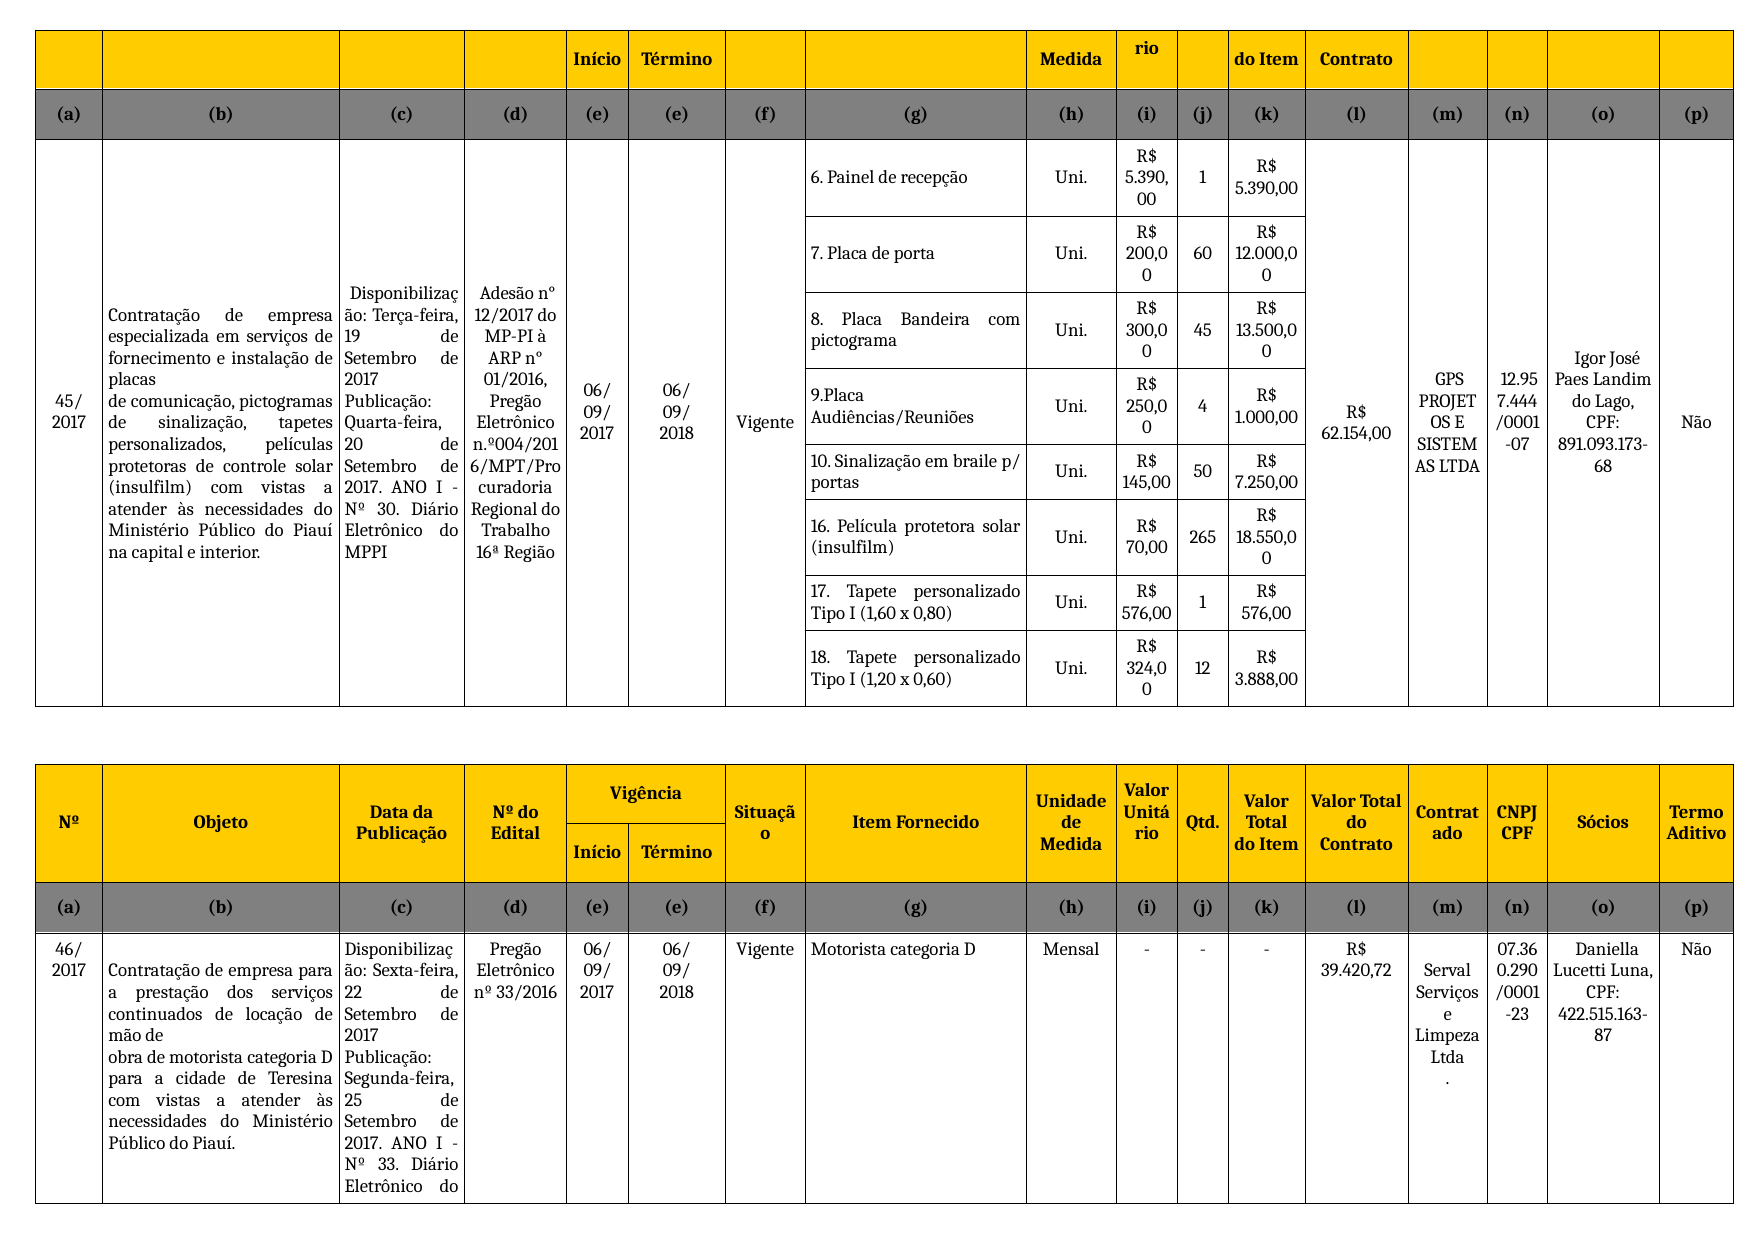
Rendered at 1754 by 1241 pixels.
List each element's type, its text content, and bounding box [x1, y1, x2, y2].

table_cell Término [629, 824, 725, 882]
table_cell (l) [1306, 90, 1408, 139]
table_cell Vigente [726, 934, 805, 1203]
table_cell (d) [465, 90, 566, 139]
table_cell Vigente [726, 140, 805, 706]
table_header [1660, 31, 1733, 88]
table_cell Daniella Lucetti Luna, CPF: 422.515.163-87 [1548, 934, 1659, 1203]
table_cell (p) [1660, 883, 1733, 932]
table_cell (o) [1548, 90, 1659, 139]
table_cell GPS PROJETOS E SISTEMAS LTDA [1409, 140, 1487, 706]
table_cell (h) [1027, 883, 1116, 932]
table_cell (f) [726, 883, 805, 932]
table_cell 60 [1178, 217, 1228, 292]
table_header Contratado [1409, 765, 1487, 882]
table_cell (o) [1548, 883, 1659, 932]
table_cell R$ 145,00 [1117, 445, 1177, 499]
table_cell R$ 7.250,00 [1229, 445, 1305, 499]
table_cell (p) [1660, 90, 1733, 139]
table_cell (m) [1409, 90, 1487, 139]
table_cell Uni. [1027, 217, 1116, 292]
table_cell 10. Sinalização em braile p/ portas [806, 445, 1026, 499]
table_header CNPJ CPF [1488, 765, 1547, 882]
table_cell R$ 300,00 [1117, 293, 1177, 368]
table_cell R$ 200,00 [1117, 217, 1177, 292]
table_header [1548, 31, 1659, 88]
table_cell 06/ 09/ 2017 [567, 140, 628, 706]
table_cell R$ 324,00 [1117, 631, 1177, 706]
table_cell 12 [1178, 631, 1228, 706]
table_cell (l) [1306, 883, 1408, 932]
table_cell Adesão n° 12/2017 do MP-PI à ARP n° 01/2016, Pregão Eletrônico n.º004/2016/MPT/Procuradoria Regional do Trabalho 16ª Região [465, 140, 566, 706]
table_cell (e) [629, 883, 725, 932]
table_cell Não [1660, 140, 1733, 706]
table_cell Uni. [1027, 500, 1116, 575]
table_cell R$ 62.154,00 [1306, 140, 1408, 706]
table_header [1178, 31, 1228, 88]
table_cell (g) [806, 883, 1026, 932]
table_header [806, 31, 1026, 88]
table_cell 1 [1178, 576, 1228, 630]
table_cell R$ 1.000,00 [1229, 369, 1305, 444]
table_cell 8. Placa Bandeira com pictograma [806, 293, 1026, 368]
table_cell 06/ 09/ 2018 [629, 140, 725, 706]
table_cell - [1178, 934, 1228, 1203]
table_cell Motorista categoria D [806, 934, 1026, 1203]
table_cell (b) [103, 90, 339, 139]
table_cell Uni. [1027, 445, 1116, 499]
table_cell R$ 39.420,72 [1306, 934, 1408, 1203]
table_cell Contratação de empresa especializada em serviços de fornecimento e instalação de placas de comunicação, pictogramas de sinalização, tapetes personalizados, películas protetoras de controle solar (insulfilm) com vistas a atender às necessidades do Ministério Público do Piauí na capital e interior. [103, 140, 339, 706]
table_cell Disponibilização: Sexta-feira, 22 de Setembro de 2017 Publicação: Segunda-feira, 25 de Setembro de 2017. ANO I - Nº 33. Diário Eletrônico do [340, 934, 464, 1203]
table_cell 16. Película protetora solar (insulfilm) [806, 500, 1026, 575]
table_header [340, 31, 464, 88]
table_header Sócios [1548, 765, 1659, 882]
table_header Item Fornecido [806, 765, 1026, 882]
table_cell Uni. [1027, 631, 1116, 706]
table_cell (c) [340, 90, 464, 139]
table_header [726, 31, 805, 88]
table_cell R$ 12.000,00 [1229, 217, 1305, 292]
table_header Valor Unitário [1117, 765, 1177, 882]
table_cell Igor José Paes Landim do Lago, CPF: 891.093.173-68 [1548, 140, 1659, 706]
table_header [103, 31, 339, 88]
table_cell (f) [726, 90, 805, 139]
table_cell R$ 5.390,00 [1117, 140, 1177, 216]
table_cell (a) [36, 883, 102, 932]
table_cell Uni. [1027, 369, 1116, 444]
table_cell Início [567, 31, 628, 88]
table_cell (i) [1117, 883, 1177, 932]
table_header Contrato [1306, 31, 1408, 88]
table_cell (k) [1229, 883, 1305, 932]
table_header Nº do Edital [465, 765, 566, 882]
table_cell (i) [1117, 90, 1177, 139]
table_header Termo Aditivo [1660, 765, 1733, 882]
table_cell Não [1660, 934, 1733, 1203]
table_header rio [1117, 31, 1177, 88]
table_cell (k) [1229, 90, 1305, 139]
table_cell 17. Tapete personalizado Tipo I (1,60 x 0,80) [806, 576, 1026, 630]
table_cell 1 [1178, 140, 1228, 216]
table_header [1488, 31, 1547, 88]
table_cell 265 [1178, 500, 1228, 575]
table_header [1409, 31, 1487, 88]
table_cell (a) [36, 90, 102, 139]
table_header Situação [726, 765, 805, 882]
table_cell 4 [1178, 369, 1228, 444]
table_header Valor Total do Item [1229, 765, 1305, 882]
table_cell (m) [1409, 883, 1487, 932]
table_cell (b) [103, 883, 339, 932]
table_cell Uni. [1027, 140, 1116, 216]
table_cell Serval Serviços e LimpezaLtda . [1409, 934, 1487, 1203]
table_cell R$ 3.888,00 [1229, 631, 1305, 706]
table_cell 07.360.290/0001-23 [1488, 934, 1547, 1203]
table_cell R$ 576,00 [1117, 576, 1177, 630]
table_cell (e) [567, 883, 628, 932]
table_cell R$ 13.500,00 [1229, 293, 1305, 368]
table_header Valor Total do Contrato [1306, 765, 1408, 882]
table_cell Disponibilização: Terça-feira, 19 de Setembro de 2017 Publicação: Quarta-feira, 20 de Setembro de 2017. ANO I - Nº 30. Diário Eletrônico do MPPI [340, 140, 464, 706]
table_cell Pregão Eletrônico nº 33/2016 [465, 934, 566, 1203]
table_cell (e) [629, 90, 725, 139]
table_cell 06/ 09/ 2017 [567, 934, 628, 1203]
table_cell 9.Placa Audiências/Reuniões [806, 369, 1026, 444]
table_header Vigência [567, 765, 725, 823]
table_header do Item [1229, 31, 1305, 88]
table_cell (n) [1488, 90, 1547, 139]
table_cell 50 [1178, 445, 1228, 499]
table_cell (c) [340, 883, 464, 932]
table_cell 18. Tapete personalizado Tipo I (1,20 x 0,60) [806, 631, 1026, 706]
table_header Medida [1027, 31, 1116, 88]
table_cell - [1229, 934, 1305, 1203]
table_cell (g) [806, 90, 1026, 139]
table_cell 7. Placa de porta [806, 217, 1026, 292]
table_cell R$ 70,00 [1117, 500, 1177, 575]
table_cell (d) [465, 883, 566, 932]
table_cell R$ 576,00 [1229, 576, 1305, 630]
table_cell (h) [1027, 90, 1116, 139]
table_cell (j) [1178, 90, 1228, 139]
table_cell - [1117, 934, 1177, 1203]
table_cell 6. Painel de recepção [806, 140, 1026, 216]
table_header Data da Publicação [340, 765, 464, 882]
table_cell 12.957.444/0001-07 [1488, 140, 1547, 706]
table_cell Contratação de empresa para a prestação dos serviços continuados de locação de mão de obra de motorista categoria D para a cidade de Teresina com vistas a atender às necessidades do Ministério Público do Piauí. [103, 934, 339, 1203]
table_cell 06/ 09/ 2018 [629, 934, 725, 1203]
table_cell Término [629, 31, 725, 88]
table_cell (n) [1488, 883, 1547, 932]
table_cell (j) [1178, 883, 1228, 932]
table_cell Uni. [1027, 576, 1116, 630]
table_header Nº [36, 765, 102, 882]
table_header Qtd. [1178, 765, 1228, 882]
table_cell Uni. [1027, 293, 1116, 368]
table_header [465, 31, 566, 88]
table_cell 45/ 2017 [36, 140, 102, 706]
table_cell R$ 5.390,00 [1229, 140, 1305, 216]
table_cell R$ 18.550,00 [1229, 500, 1305, 575]
table_header Objeto [103, 765, 339, 882]
table_cell Mensal [1027, 934, 1116, 1203]
table_cell 45 [1178, 293, 1228, 368]
table_cell Início [567, 824, 628, 882]
table_header Unidade de Medida [1027, 765, 1116, 882]
table_cell 46/ 2017 [36, 934, 102, 1203]
table_cell R$ 250,00 [1117, 369, 1177, 444]
table_header [36, 31, 102, 88]
table_cell (e) [567, 90, 628, 139]
